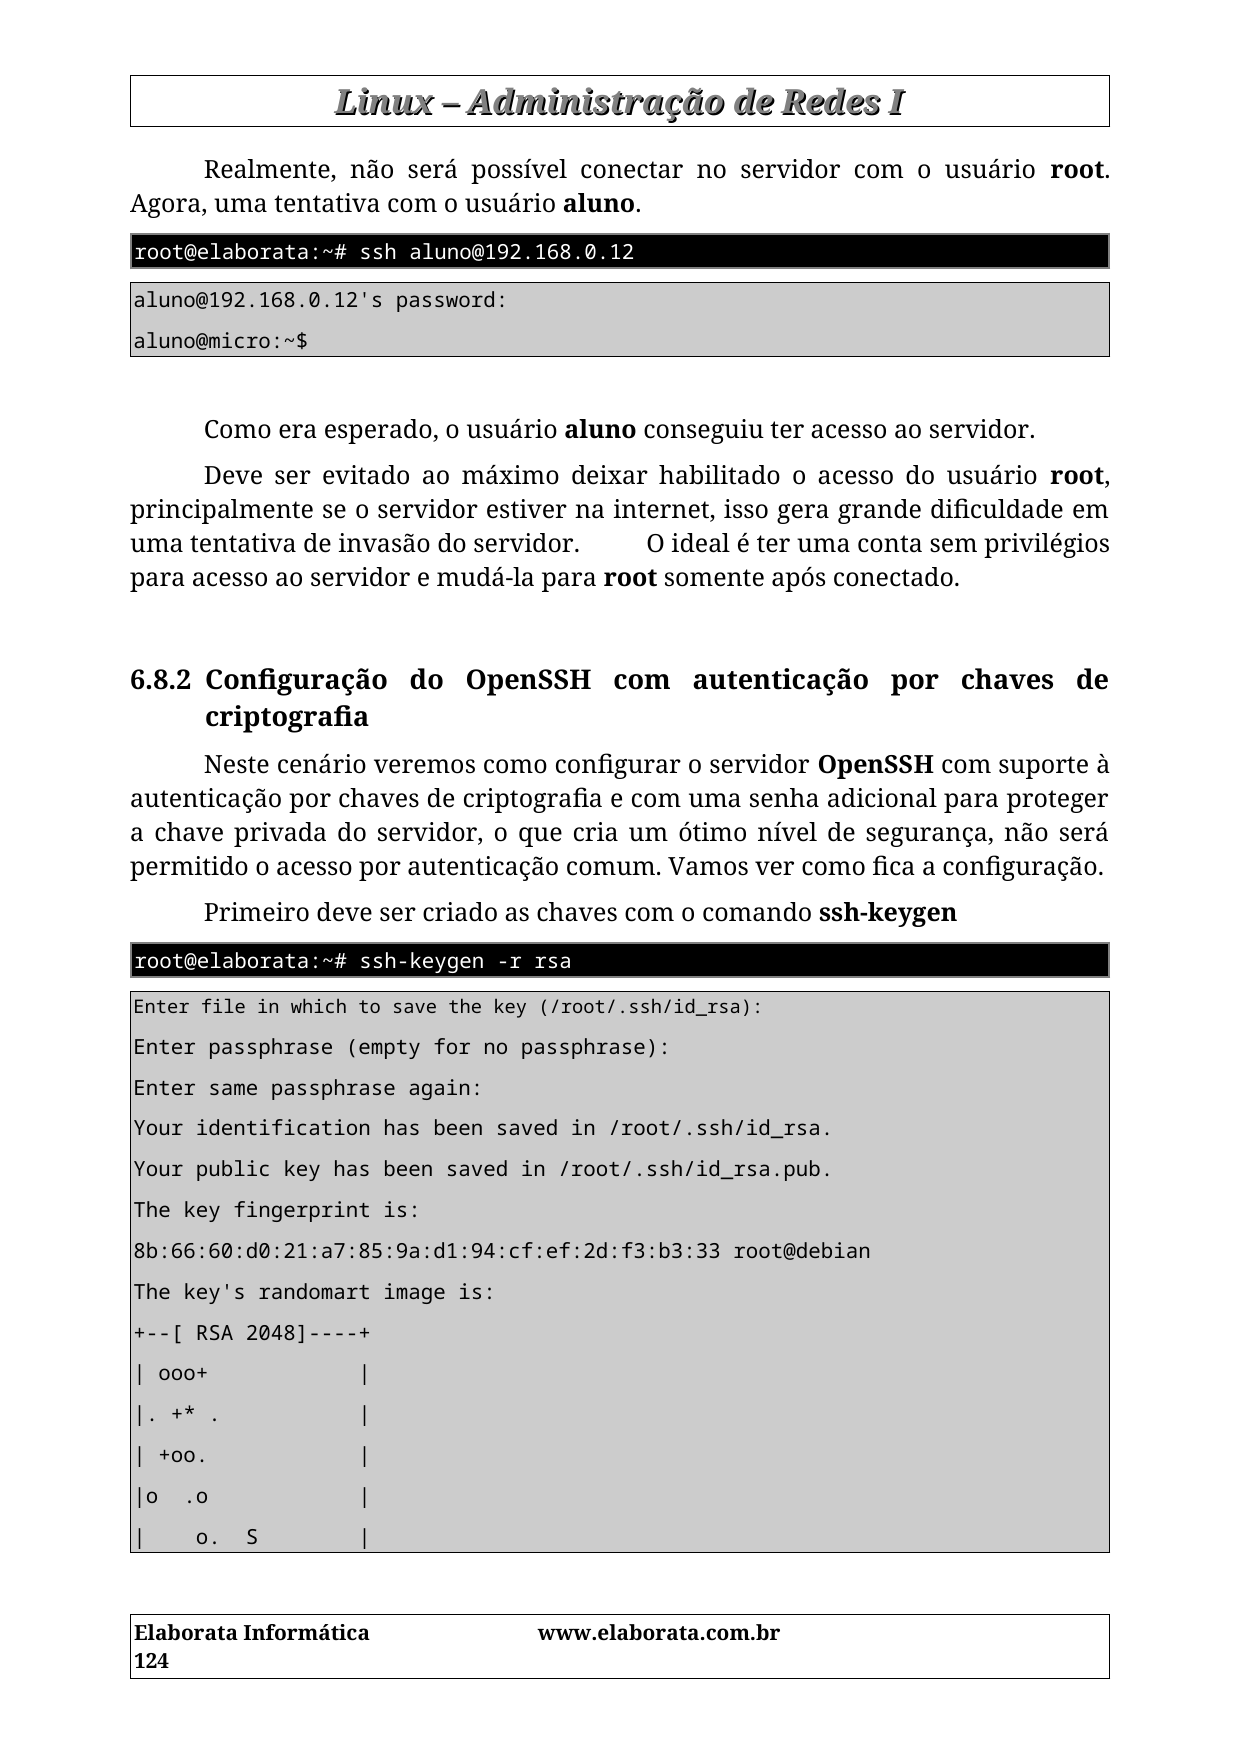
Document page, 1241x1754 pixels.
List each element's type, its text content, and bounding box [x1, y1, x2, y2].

text Deve ser evitado ao máximo deixar habilitado o acesso do usuário root, principalmente se o servidor estiver na internet, isso gera grande dificuldade em uma tentativa de invasão do servidor. O ideal é ter uma conta sem privilégios para acesso ao servidor e mudá-la para root somente após conectado. [130, 458, 1110, 594]
text Your identification has been saved in /root/.ssh/id_rsa. [131, 1110, 1109, 1142]
text | ooo+ | [131, 1355, 1109, 1387]
text |o .o | [131, 1478, 1109, 1509]
text The key's randomart image is: [131, 1274, 1109, 1305]
text | +oo. | [131, 1437, 1109, 1468]
text Realmente, não será possível conectar no servidor com o usuário root. Agora, uma tentativa com o usuário aluno. [130, 152, 1110, 220]
text 8b:66:60:d0:21:a7:85:9a:d1:94:cf:ef:2d:f3:b3:33 root@debian [131, 1233, 1109, 1264]
text root@elaborata:~# ssh-keygen -r rsa [132, 944, 1108, 976]
text The key fingerprint is: [131, 1192, 1109, 1223]
text Enter same passphrase again: [131, 1069, 1109, 1101]
text Como era esperado, o usuário aluno conseguiu ter acesso ao servidor. [130, 411, 1110, 445]
text root@elaborata:~# ssh aluno@192.168.0.12 [132, 235, 1108, 267]
text |. +* . | [131, 1396, 1109, 1428]
text Enter file in which to save the key (/root/.ssh/id_rsa): [131, 992, 1109, 1019]
text Your public key has been saved in /root/.ssh/id_rsa.pub. [131, 1151, 1109, 1183]
text aluno@micro:~$ [131, 323, 1109, 356]
text | o. S | [131, 1519, 1109, 1552]
text Neste cenário veremos como configurar o servidor OpenSSH com suporte à autenticação por chaves de criptografia e com uma senha adicional para proteger a chave privada do servidor, o que cria um ótimo nível de segurança, não será permitido o acesso por autenticação comum. Vamos ver como fica a configuração. [130, 746, 1110, 883]
text aluno@192.168.0.12's password: [131, 283, 1109, 313]
text Enter passphrase (empty for no passphrase): [131, 1029, 1109, 1060]
text +--[ RSA 2048]----+ [131, 1314, 1109, 1346]
text Primeiro deve ser criado as chaves com o comando ssh-keygen [130, 895, 1110, 929]
subtitle Configuração do OpenSSH com autenticação por chaves de criptografia [130, 660, 1110, 734]
